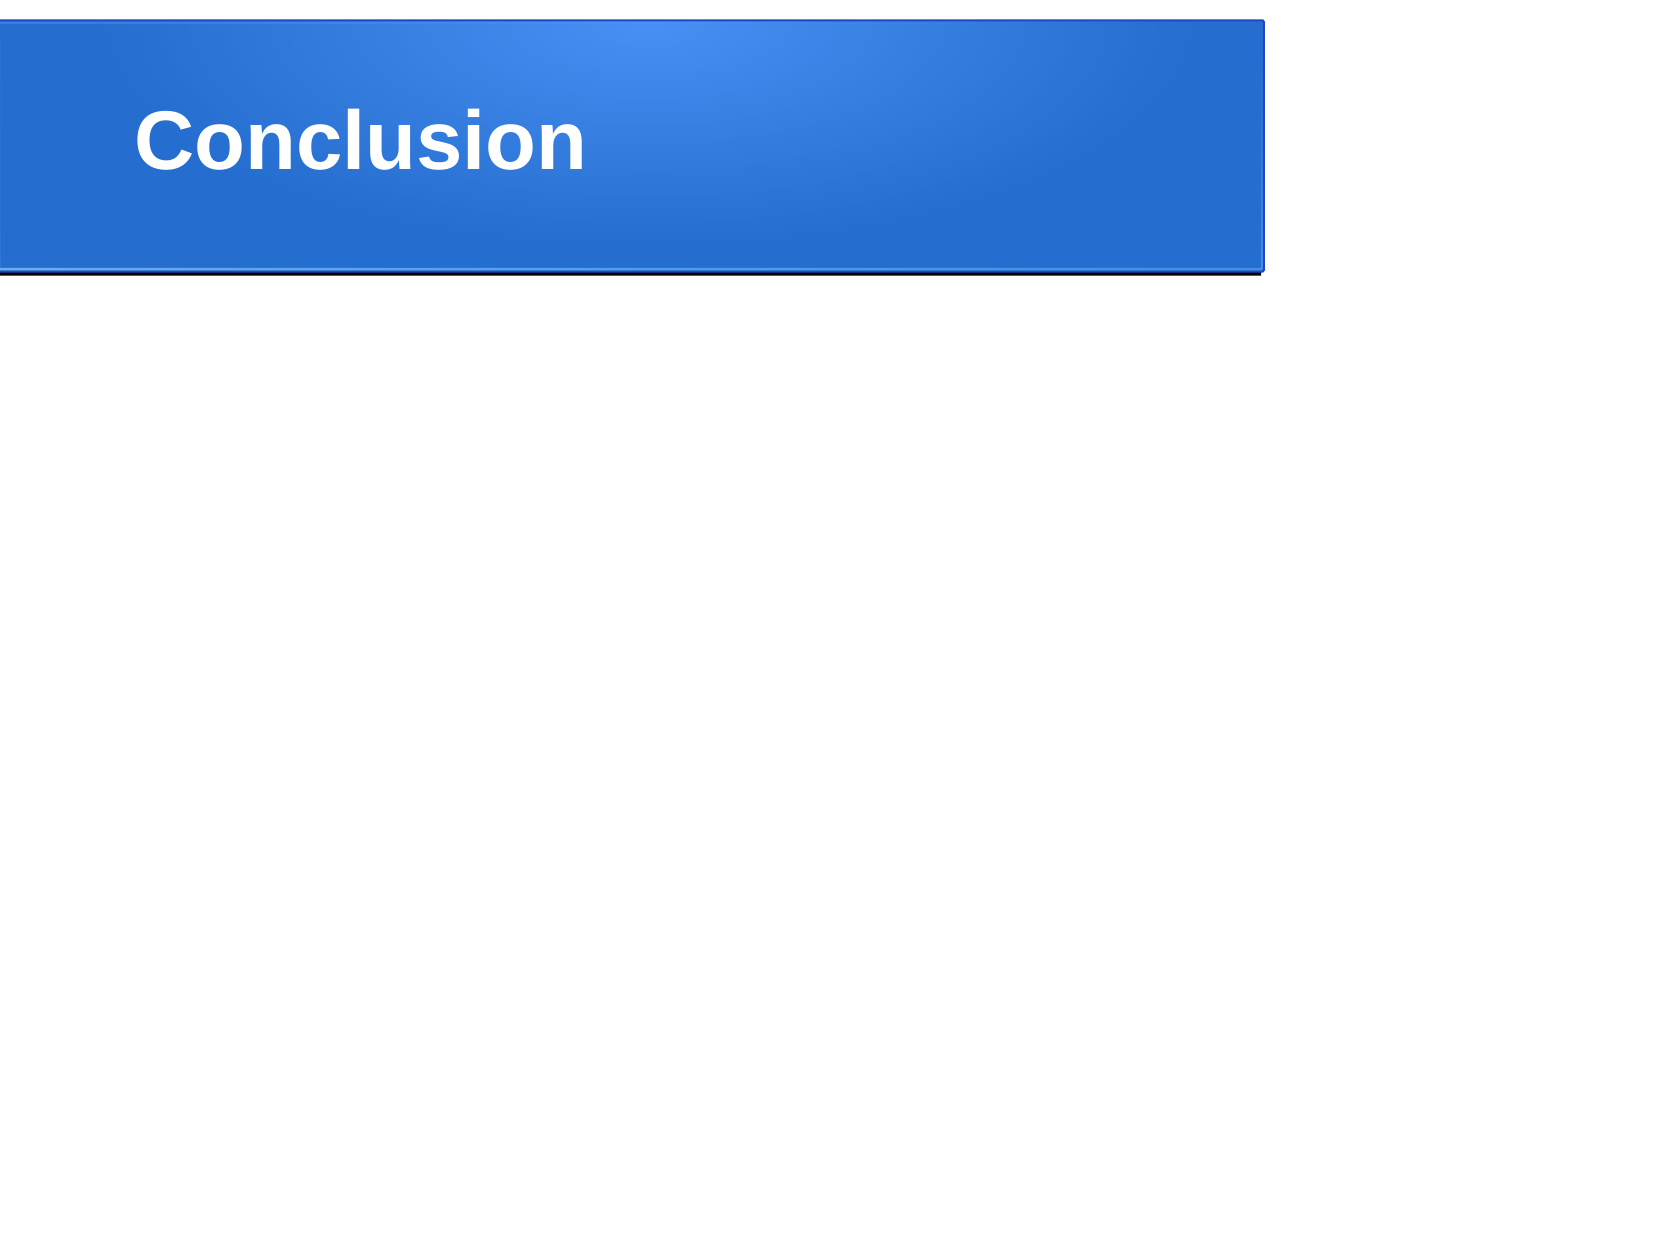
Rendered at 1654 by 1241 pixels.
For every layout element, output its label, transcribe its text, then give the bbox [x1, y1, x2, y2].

text_box Conclusion [120, 86, 1351, 196]
